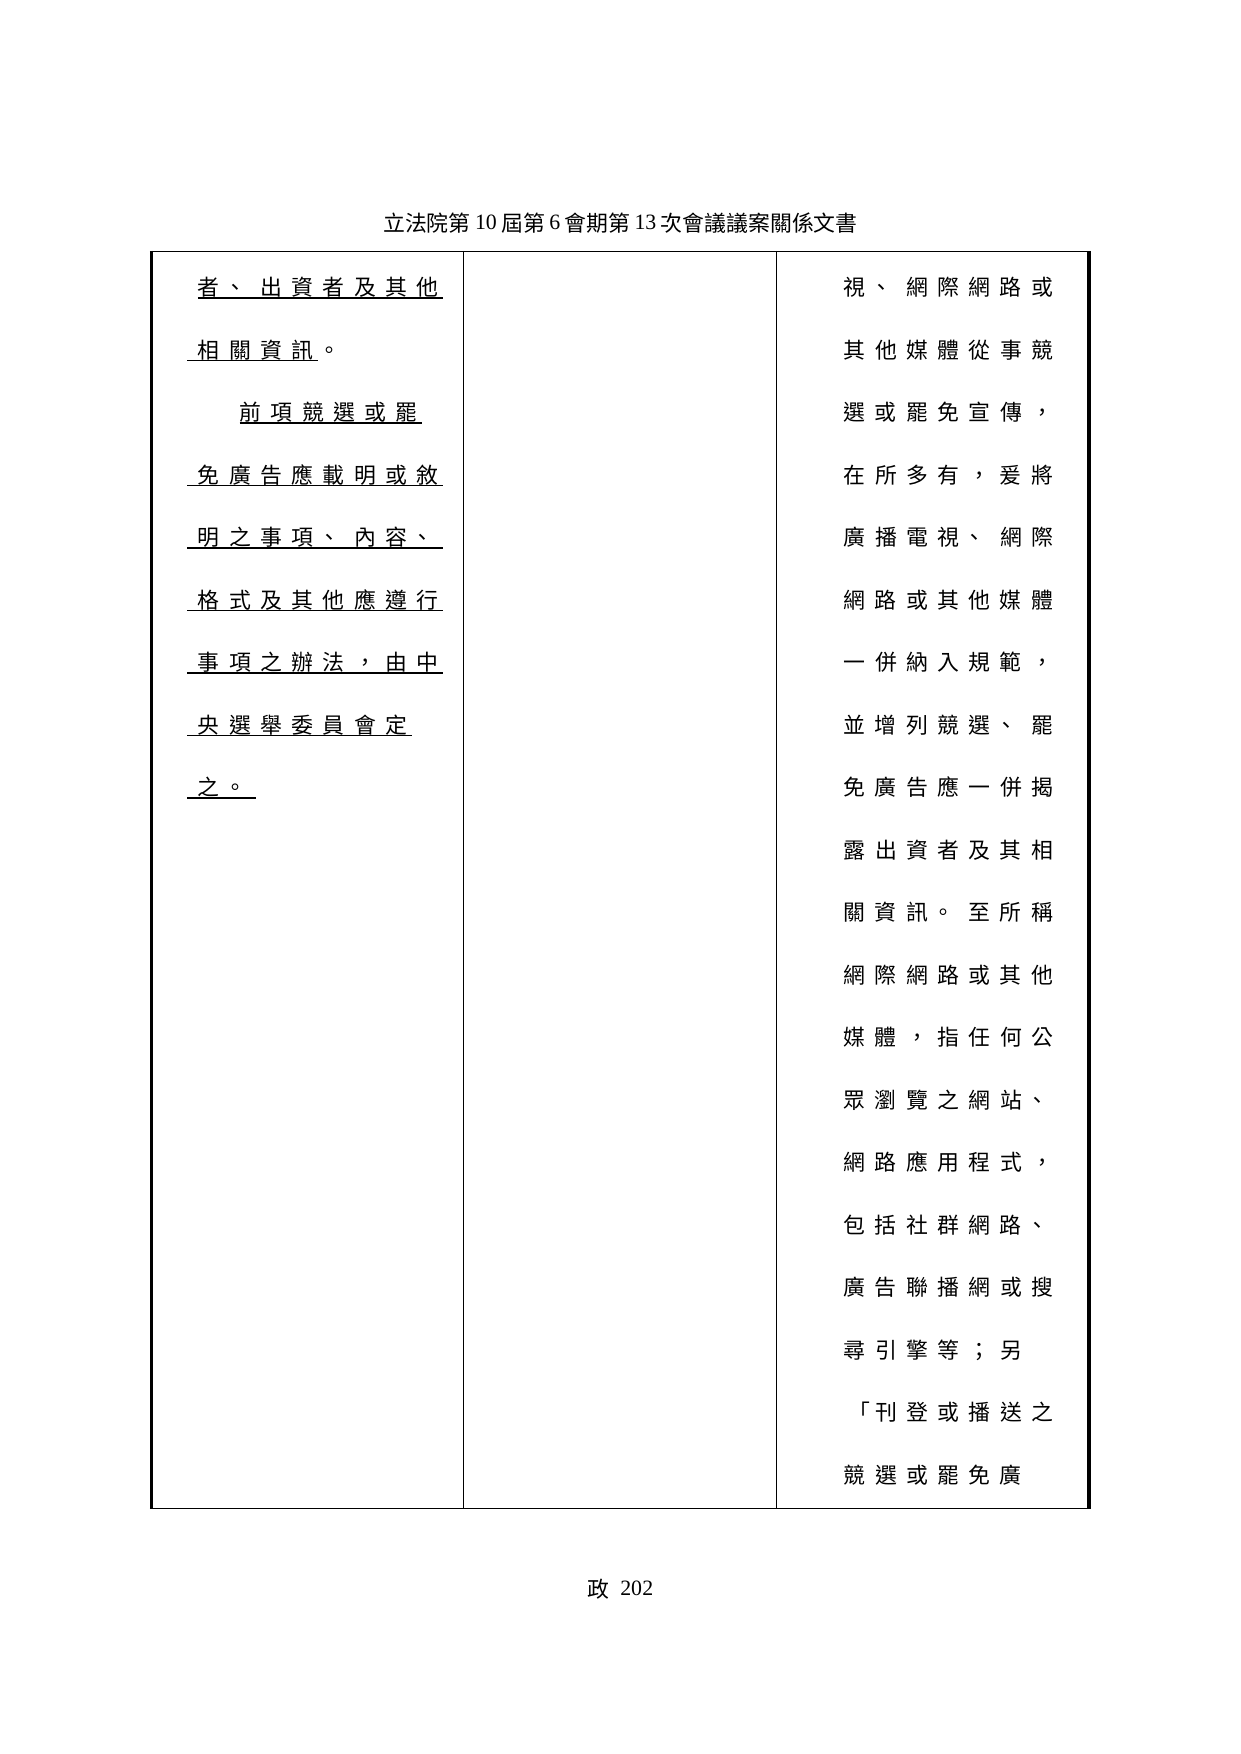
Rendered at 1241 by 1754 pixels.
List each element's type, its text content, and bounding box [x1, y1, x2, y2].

table_cell 視、網際網路或其他媒體從事競選或罷免宣傳，在所多有，爰將廣播電視、網際網路或其他媒體一併納入規範，並增列競選、罷免廣告應一併揭露出資者及其相關資訊。至所稱網際網路或其他媒體，指任何公眾瀏覽之網站、網路應用程式，包括社群網路、廣告聯播網或搜尋引擎等；另「刊登或播送之競選或罷免廣 [777, 252, 1087, 1508]
table_cell [464, 252, 776, 1508]
table_cell 者、出資者及其他相關資訊。 前項競選或罷免廣告應載明或敘明之事項、內容、格式及其他應遵行事項之辦法，由中央選舉委員會定之。 [153, 252, 463, 1508]
